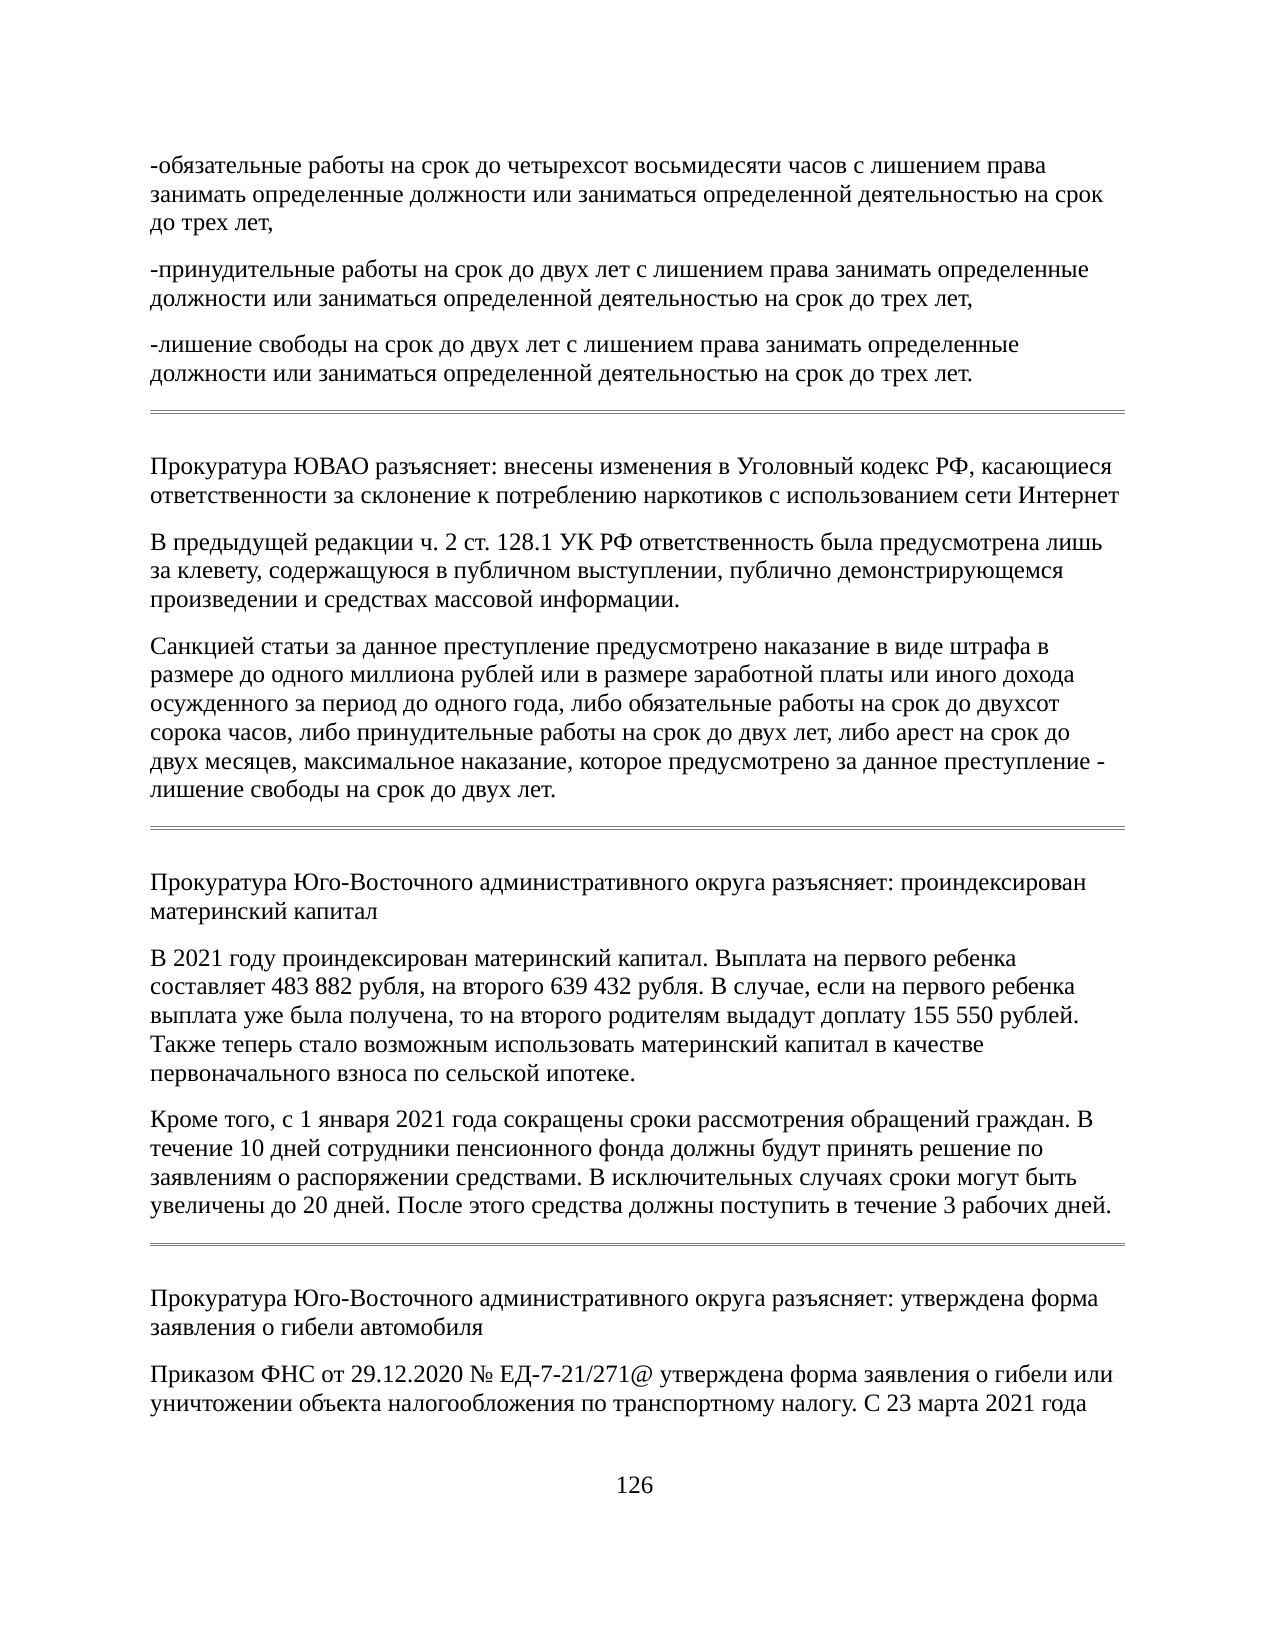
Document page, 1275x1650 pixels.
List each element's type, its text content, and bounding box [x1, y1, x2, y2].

text Кроме того, с 1 января 2021 года сокращены сроки рассмотрения обращений граждан. В течение 10 дней сотрудники пенсионного фонда должны будут принять решение по заявлениям о распоряжении средствами. В исключительных случаях сроки могут быть увеличены до 20 дней. После этого средства должны поступить в течение 3 рабочих дней. [150, 1104, 1125, 1219]
text Санкцией статьи за данное преступление предусмотрено наказание в виде штрафа в размере до одного миллиона рублей или в размере заработной платы или иного дохода осужденного за период до одного года, либо обязательные работы на срок до двухсот сорока часов, либо принудительные работы на срок до двух лет, либо арест на срок до двух месяцев, максимальное наказание, которое предусмотрено за данное преступление - лишение свободы на срок до двух лет. [150, 631, 1125, 803]
text В предыдущей редакции ч. 2 ст. 128.1 УК РФ ответственность была предусмотрена лишь за клевету, содержащуюся в публичном выступлении, публично демонстрирующемся произведении и средствах массовой информации. [150, 527, 1125, 613]
text -принудительные работы на срок до двух лет с лишением права занимать определенные должности или заниматься определенной деятельностью на срок до трех лет, [150, 254, 1125, 312]
text Прокуратура Юго-Восточного административного округа разъясняет: проиндексирован материнский капитал [150, 867, 1125, 925]
text Прокуратура Юго-Восточного административного округа разъясняет: утверждена форма заявления о гибели автомобиля [150, 1283, 1125, 1341]
text Прокуратура ЮВАО разъясняет: внесены изменения в Уголовный кодекс РФ, касающиеся ответственности за склонение к потреблению наркотиков с использованием сети Интернет [150, 451, 1125, 509]
text В 2021 году проиндексирован материнский капитал. Выплата на первого ребенка составляет 483 882 рубля, на второго 639 432 рубля. В случае, если на первого ребенка выплата уже была получена, то на второго родителям выдадут доплату 155 550 рублей. Также теперь стало возможным использовать материнский капитал в качестве первоначального взноса по сельской ипотеке. [150, 943, 1125, 1086]
text -лишение свободы на срок до двух лет с лишением права занимать определенные должности или заниматься определенной деятельностью на срок до трех лет. [150, 329, 1125, 387]
text -обязательные работы на срок до четырехсот восьмидесяти часов с лишением права занимать определенные должности или заниматься определенной деятельностью на срок до трех лет, [150, 150, 1125, 236]
text Приказом ФНС от 29.12.2020 № ЕД-7-21/271@ утверждена форма заявления о гибели или уничтожении объекта налогообложения по транспортному налогу. С 23 марта 2021 года [150, 1359, 1125, 1416]
